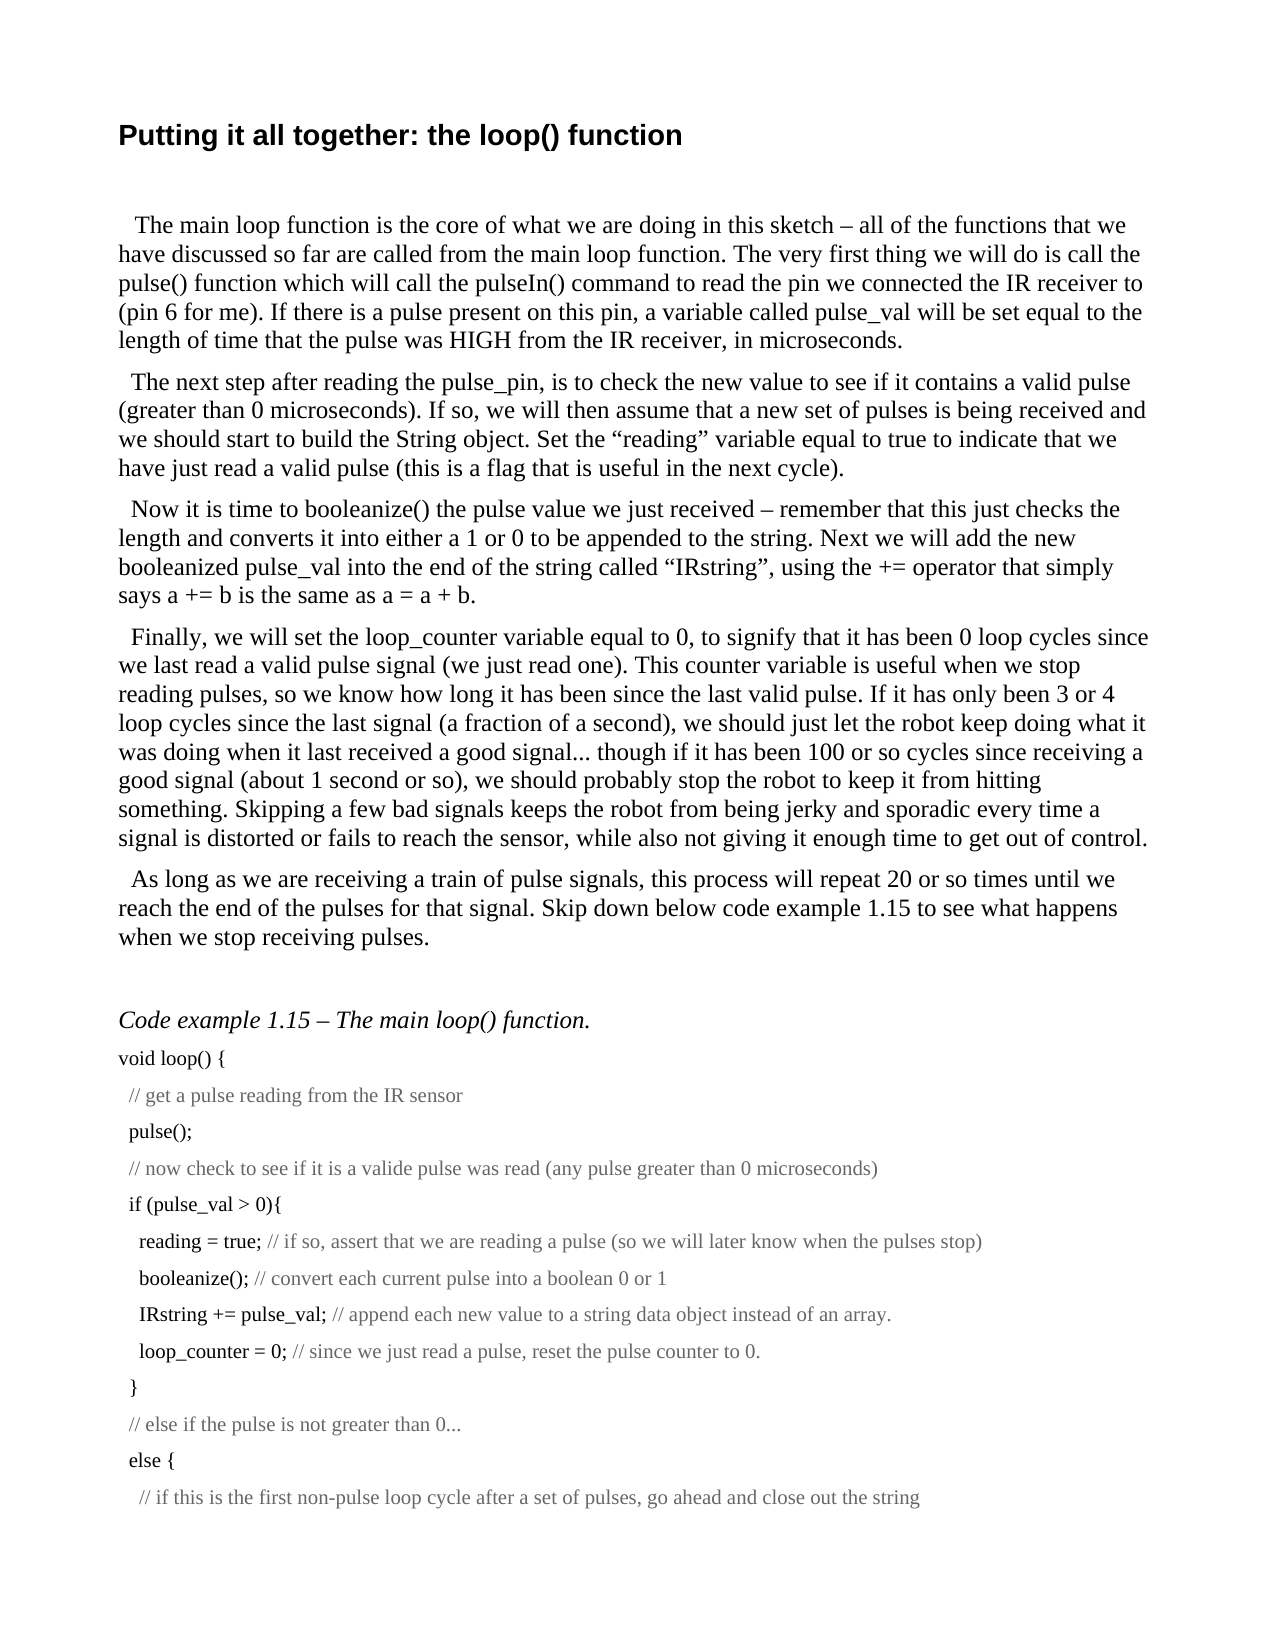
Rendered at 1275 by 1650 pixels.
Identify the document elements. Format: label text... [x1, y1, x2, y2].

text pulse(); [118, 1119, 1157, 1143]
text The next step after reading the pulse_pin, is to check the new value to see if it contains a valid pulse (greater than 0 microseconds). If so, we will then assume that a new set of pulses is being received and we should start to build the String object. Set the “reading” variable equal to true to indicate that we have just read a valid pulse (this is a flag that is useful in the next cycle). [118, 367, 1157, 482]
text Finally, we will set the loop_counter variable equal to 0, to signify that it has been 0 loop cycles since we last read a valid pulse signal (we just read one). This counter variable is useful when we stop reading pulses, so we know how long it has been since the last valid pulse. If it has only been 3 or 4 loop cycles since the last signal (a fraction of a second), we should just let the robot keep doing what it was doing when it last received a good signal... though if it has been 100 or so cycles since receiving a good signal (about 1 second or so), we should probably stop the robot to keep it from hitting something. Skipping a few bad signals keeps the robot from being jerky and sporadic every time a signal is distorted or fails to reach the sensor, while also not giving it enough time to get out of control. [118, 622, 1157, 852]
text The main loop function is the core of what we are doing in this sketch – all of the functions that we have discussed so far are called from the main loop function. The very first thing we will do is call the pulse() function which will call the pulseIn() command to read the pin we connected the IR receiver to (pin 6 for me). If there is a pulse present on this pin, a variable called pulse_val will be set equal to the length of time that the pulse was HIGH from the IR receiver, in microseconds. [118, 206, 1157, 354]
text void loop() { [118, 1046, 1157, 1070]
text loop_counter = 0; // since we just read a pulse, reset the pulse counter to 0. [118, 1338, 1157, 1363]
text } [118, 1375, 1157, 1399]
text Code example 1.15 – The main loop() function. [118, 1005, 1157, 1033]
text Now it is time to booleanize() the pulse value we just received – remember that this just checks the length and converts it into either a 1 or 0 to be appended to the string. Next we will add the new booleanized pulse_val into the end of the string called “IRstring”, using the += operator that simply says a += b is the same as a = a + b. [118, 494, 1157, 609]
text Putting it all together: the loop() function [118, 118, 1157, 152]
text if (pulse_val > 0){ [118, 1192, 1157, 1216]
text booleanize(); // convert each current pulse into a boolean 0 or 1 [118, 1265, 1157, 1289]
text // if this is the first non-pulse loop cycle after a set of pulses, go ahead and close out the string [118, 1485, 1157, 1509]
text else { [118, 1448, 1157, 1472]
text As long as we are receiving a train of pulse signals, this process will repeat 20 or so times until we reach the end of the pulses for that signal. Skip down below code example 1.15 to see what happens when we stop receiving pulses. [118, 864, 1157, 951]
text reading = true; // if so, assert that we are reading a pulse (so we will later know when the pulses stop) [118, 1229, 1157, 1253]
text // else if the pulse is not greater than 0... [118, 1412, 1157, 1436]
text // now check to see if it is a valide pulse was read (any pulse greater than 0 microseconds) [118, 1156, 1157, 1180]
text // get a pulse reading from the IR sensor [118, 1083, 1157, 1107]
text IRstring += pulse_val; // append each new value to a string data object instead of an array. [118, 1302, 1157, 1326]
